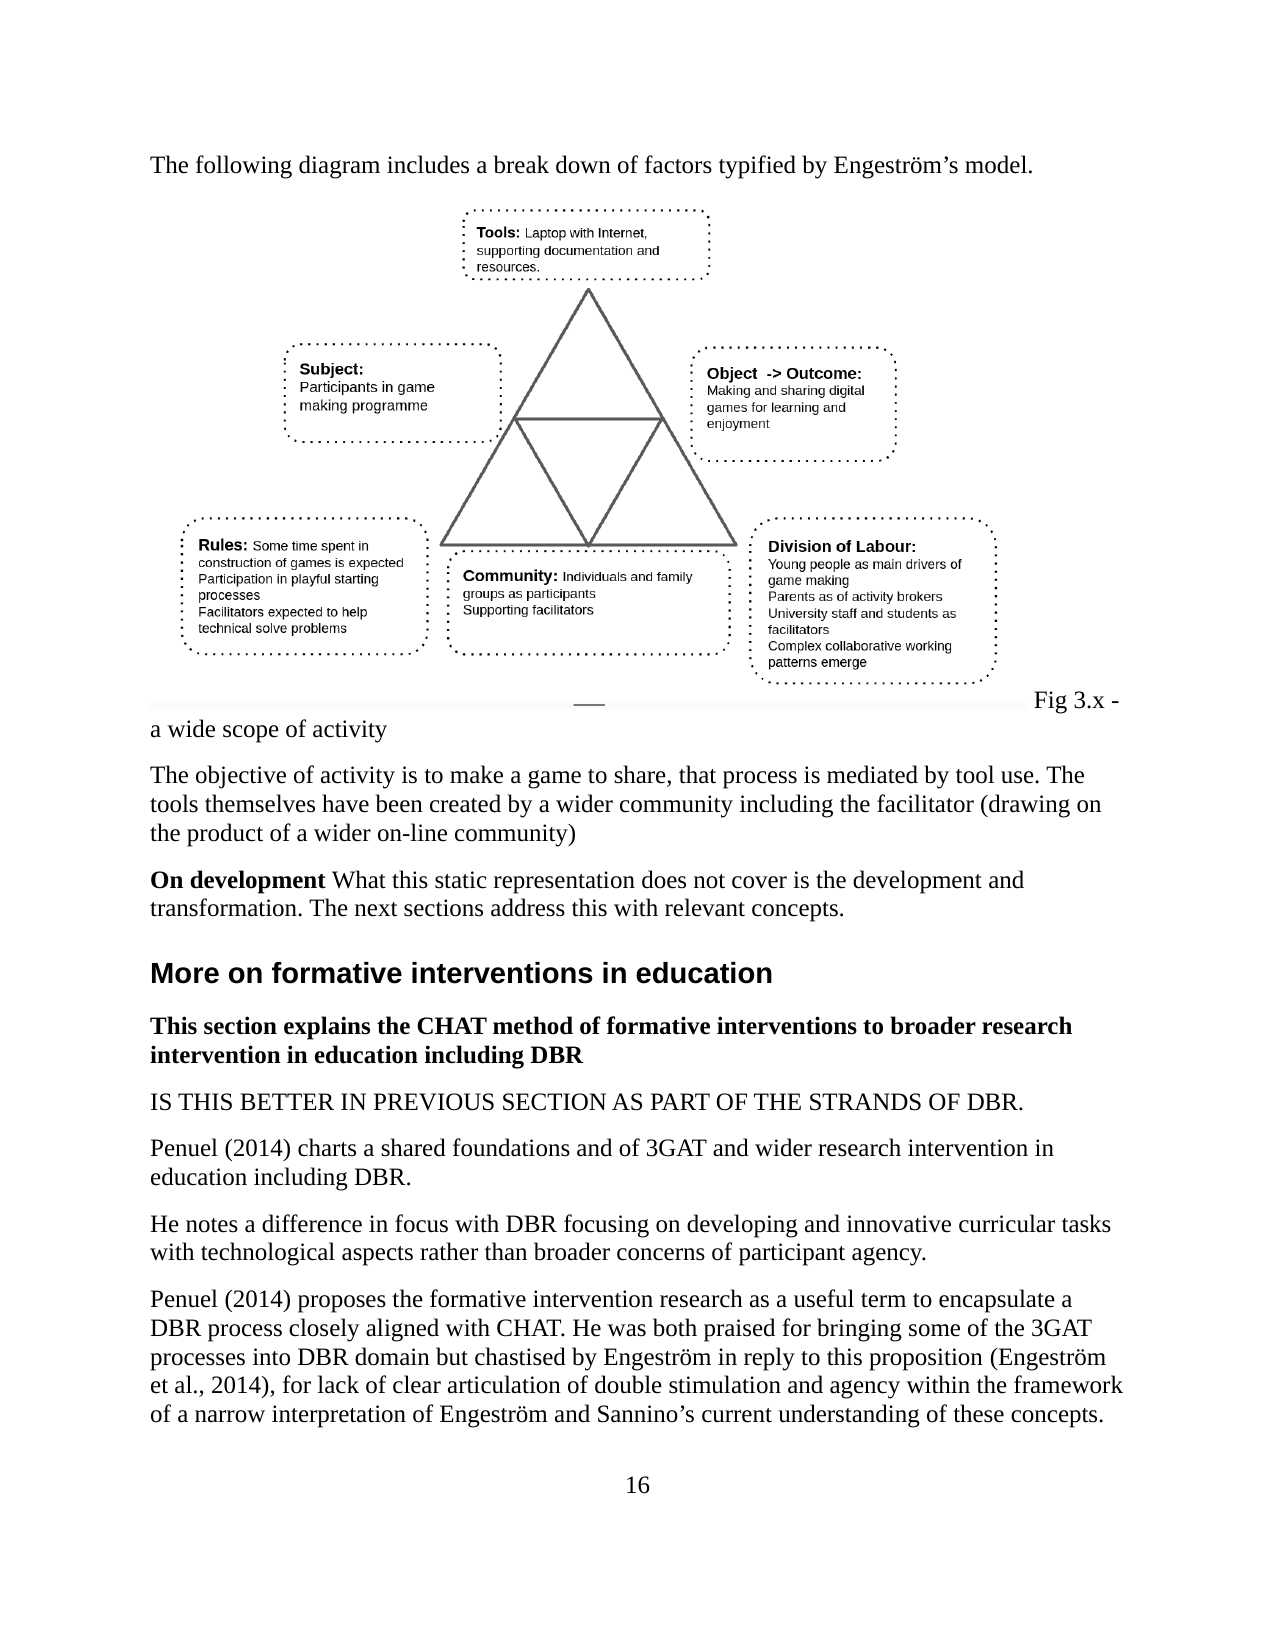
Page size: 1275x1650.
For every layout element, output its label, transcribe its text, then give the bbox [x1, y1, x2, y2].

picture [150, 196, 1028, 709]
text IS THIS BETTER IN PREVIOUS SECTION AS PART OF THE STRANDS OF DBR. [150, 1087, 1125, 1115]
text Fig 3.x - a wide scope of activity [150, 709, 1125, 743]
text The objective of activity is to make a game to share, that process is mediated by tool use. The tools themselves have been created by a wider community including the facilitator (drawing on the product of a wider on-line community) [150, 761, 1125, 847]
text He notes a difference in focus with DBR focusing on developing and innovative curricular tasks with technological aspects rather than broader concerns of participant agency. [150, 1209, 1125, 1266]
text Penuel (2014) proposes the formative intervention research as a useful term to encapsulate a DBR process closely aligned with CHAT. He was both praised for bringing some of the 3GAT processes into DBR domain but chastised by Engeström in reply to this proposition (Engeström et al., 2014), for lack of clear articulation of double stimulation and agency within the framework of a narrow interpretation of Engeström and Sannino’s current understanding of these concepts. [150, 1284, 1125, 1428]
subtitle More on formative interventions in education [150, 956, 1125, 990]
text This section explains the CHAT method of formative interventions to broader research intervention in education including DBR [150, 1011, 1125, 1069]
text Penuel (2014) charts a shared foundations and of 3GAT and wider research intervention in education including DBR. [150, 1133, 1125, 1191]
text On development What this static representation does not cover is the development and transformation. The next sections address this with relevant concepts. [150, 865, 1125, 922]
text The following diagram includes a break down of factors typified by Engeström’s model. [150, 150, 1125, 179]
